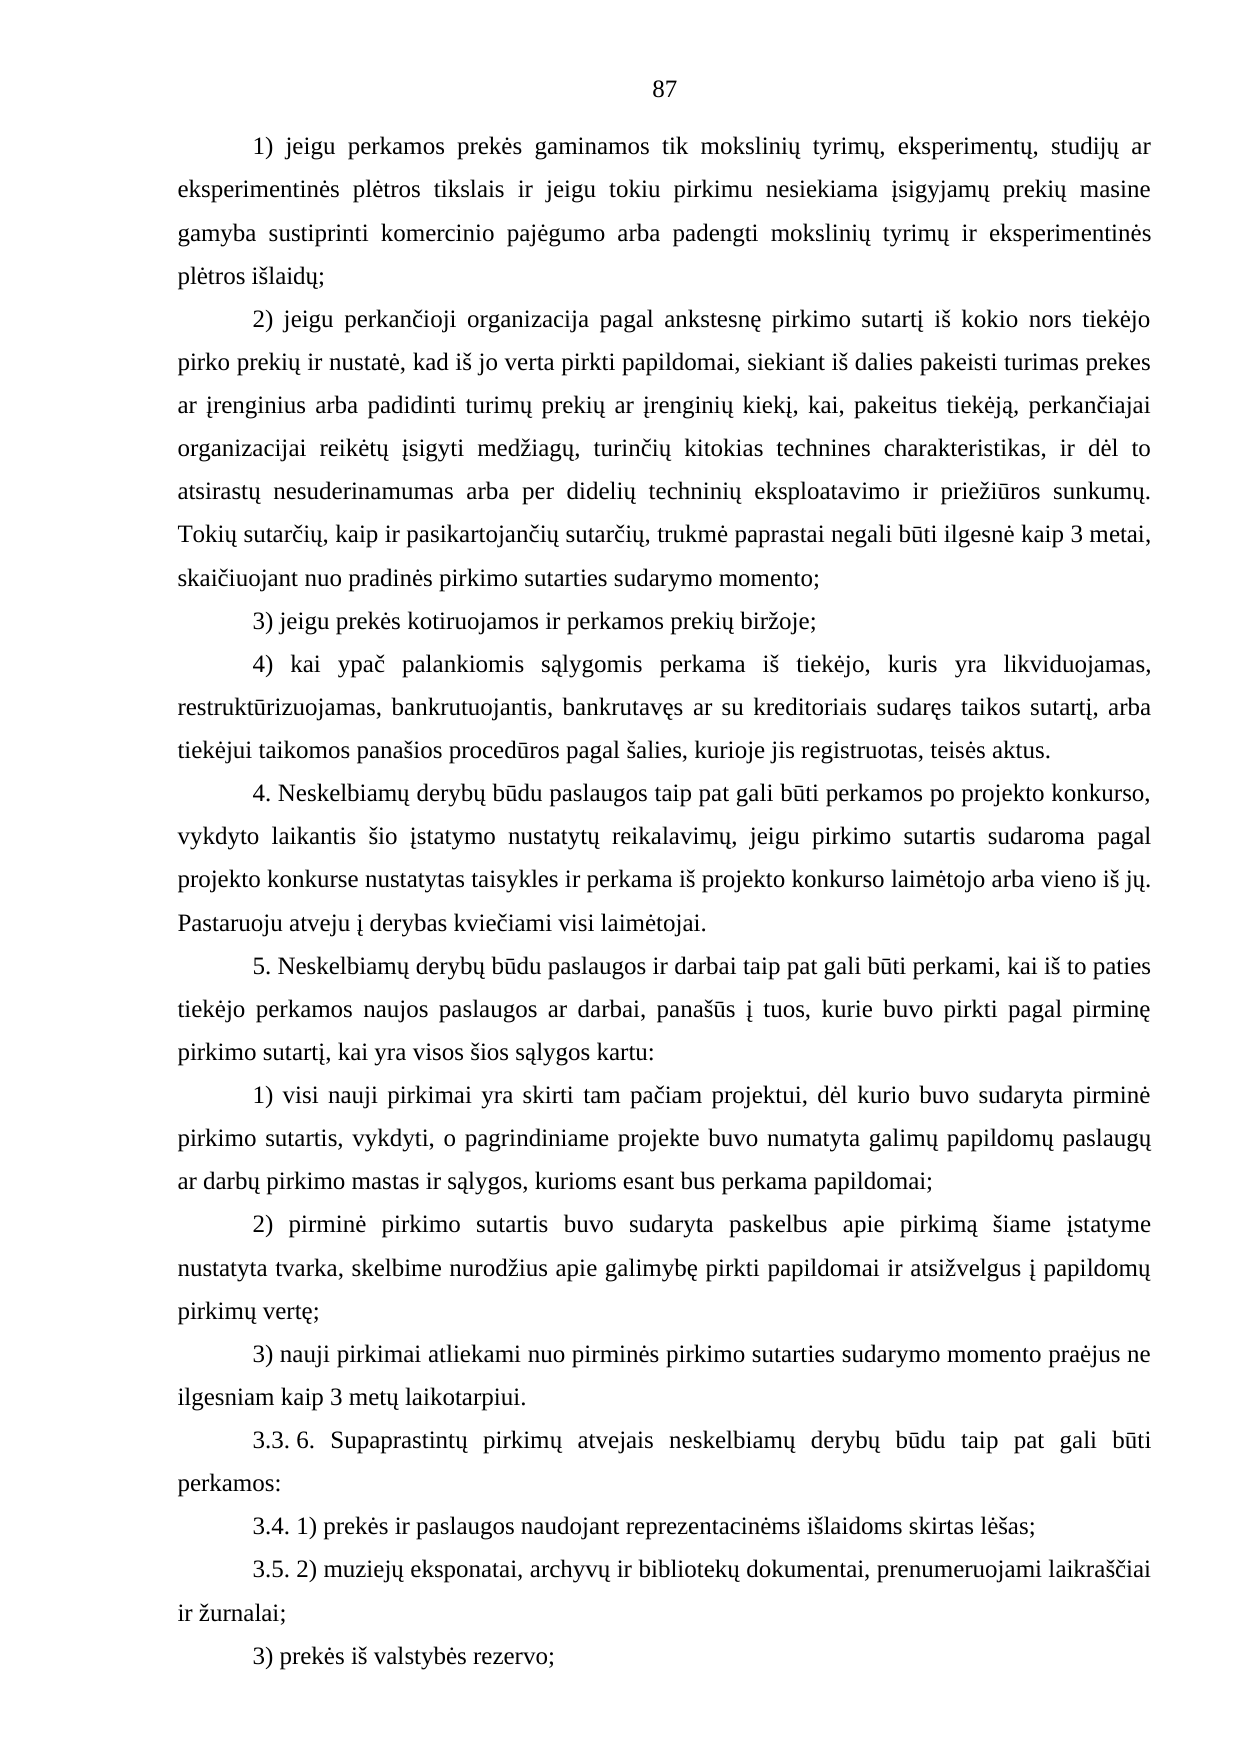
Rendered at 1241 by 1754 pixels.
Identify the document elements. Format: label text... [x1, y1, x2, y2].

subtitle 1) prekės ir paslaugos naudojant reprezentacinėms išlaidoms skirtas lėšas; [177, 1511, 1152, 1540]
text 2) jeigu perkančioji organizacija pagal ankstesnę pirkimo sutartį iš kokio nors tiekėjo pirko prekių ir nustatė, kad iš jo verta pirkti papildomai, siekiant iš dalies pakeisti turimas prekes ar įrenginius arba padidinti turimų prekių ar įrenginių kiekį, kai, pakeitus tiekėją, perkančiajai organizacijai reikėtų įsigyti medžiagų, turinčių kitokias technines charakteristikas, ir dėl to atsirastų nesuderinamumas arba per didelių techninių eksploatavimo ir priežiūros sunkumų. Tokių sutarčių, kaip ir pasikartojančių sutarčių, trukmė paprastai negali būti ilgesnė kaip 3 metai, skaičiuojant nuo pradinės pirkimo sutarties sudarymo momento; [177, 304, 1152, 591]
subtitle 6. Supaprastintų pirkimų atvejais neskelbiamų derybų būdu taip pat gali būti perkamos: [177, 1425, 1152, 1497]
text 4. Neskelbiamų derybų būdu paslaugos taip pat gali būti perkamos po projekto konkurso, vykdyto laikantis šio įstatymo nustatytų reikalavimų, jeigu pirkimo sutartis sudaroma pagal projekto konkurse nustatytas taisykles ir perkama iš projekto konkurso laimėtojo arba vieno iš jų. Pastaruoju atveju į derybas kviečiami visi laimėtojai. [177, 778, 1152, 936]
text 4) kai ypač palankiomis sąlygomis perkama iš tiekėjo, kuris yra likviduojamas, restruktūrizuojamas, bankrutuojantis, bankrutavęs ar su kreditoriais sudaręs taikos sutartį, arba tiekėjui taikomos panašios procedūros pagal šalies, kurioje jis registruotas, teisės aktus. [177, 649, 1152, 764]
text 3) nauji pirkimai atliekami nuo pirminės pirkimo sutarties sudarymo momento praėjus ne ilgesniam kaip 3 metų laikotarpiui. [177, 1339, 1152, 1411]
text 2) pirminė pirkimo sutartis buvo sudaryta paskelbus apie pirkimą šiame įstatyme nustatyta tvarka, skelbime nurodžius apie galimybę pirkti papildomai ir atsižvelgus į papildomų pirkimų vertę; [177, 1209, 1152, 1324]
subtitle 2) muziejų eksponatai, archyvų ir bibliotekų dokumentai, prenumeruojami laikraščiai ir žurnalai; [177, 1554, 1152, 1626]
text 1) jeigu perkamos prekės gaminamos tik mokslinių tyrimų, eksperimentų, studijų ar eksperimentinės plėtros tikslais ir jeigu tokiu pirkimu nesiekiama įsigyjamų prekių masine gamyba sustiprinti komercinio pajėgumo arba padengti mokslinių tyrimų ir eksperimentinės plėtros išlaidų; [177, 131, 1152, 289]
text 5. Neskelbiamų derybų būdu paslaugos ir darbai taip pat gali būti perkami, kai iš to paties tiekėjo perkamos naujos paslaugos ar darbai, panašūs į tuos, kurie buvo pirkti pagal pirminę pirkimo sutartį, kai yra visos šios sąlygos kartu: [177, 951, 1152, 1066]
text 3) prekės iš valstybės rezervo; [177, 1641, 1152, 1669]
text 1) visi nauji pirkimai yra skirti tam pačiam projektui, dėl kurio buvo sudaryta pirminė pirkimo sutartis, vykdyti, o pagrindiniame projekte buvo numatyta galimų papildomų paslaugų ar darbų pirkimo mastas ir sąlygos, kurioms esant bus perkama papildomai; [177, 1080, 1152, 1195]
text 3) jeigu prekės kotiruojamos ir perkamos prekių biržoje; [177, 606, 1152, 634]
